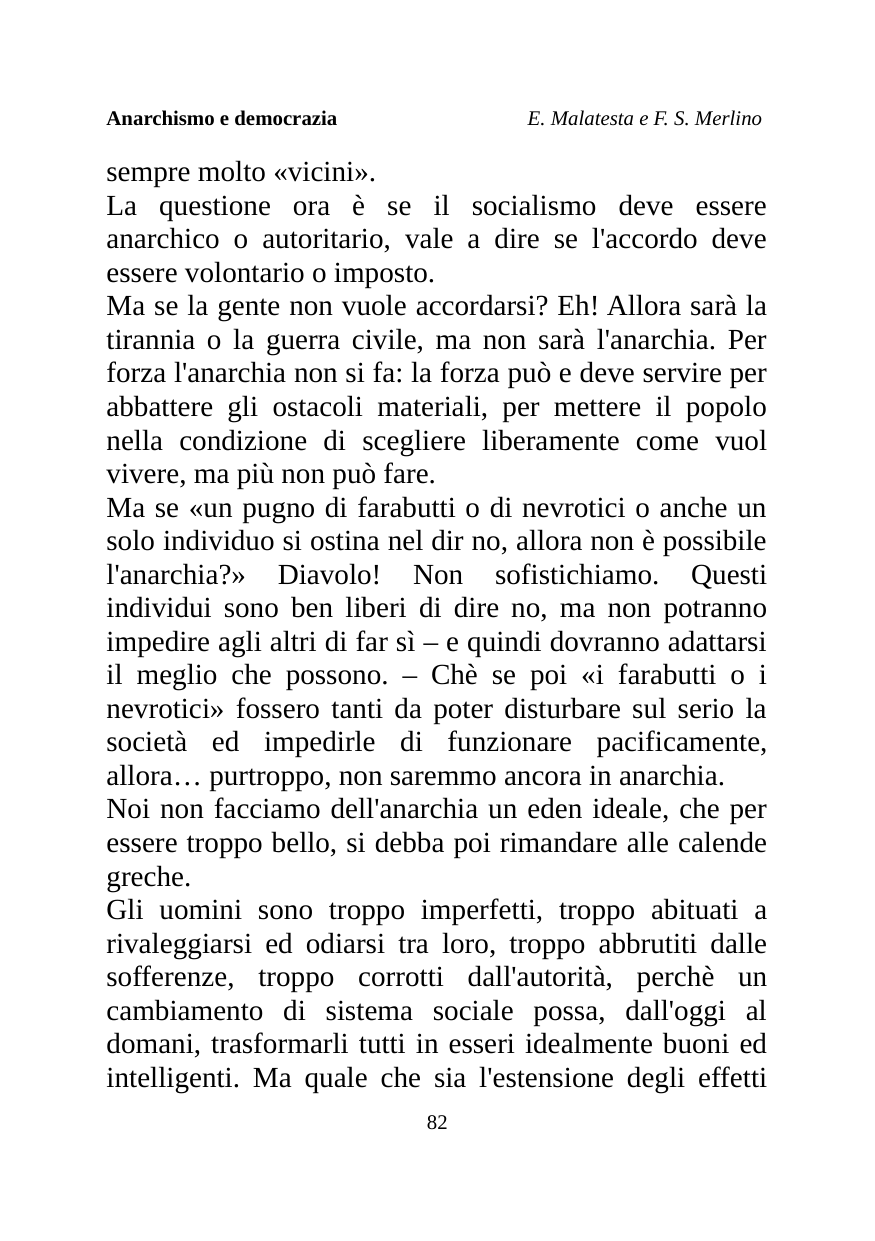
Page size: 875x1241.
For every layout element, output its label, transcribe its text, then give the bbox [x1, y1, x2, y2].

text Gli uomini sono troppo imperfetti, troppo abituati a rivaleggiarsi ed odiarsi tra loro, troppo abbrutiti dalle sofferenze, troppo corrotti dall'autorità, perchè un cambiamento di sistema sociale possa, dall'oggi al domani, trasformarli tutti in esseri idealmente buoni ed intelligenti. Ma quale che sia l'estensione degli effetti [106, 892, 768, 1093]
text La questione ora è se il socialismo deve essere anarchico o autoritario, vale a dire se l'accordo deve essere volontario o imposto. [106, 188, 768, 288]
text Ma se la gente non vuole accordarsi? Eh! Allora sarà la tirannia o la guerra civile, ma non sarà l'anarchia. Per forza l'anarchia non si fa: la forza può e deve servire per abbattere gli ostacoli materiali, per mettere il popolo nella condizione di scegliere liberamente come vuol vivere, ma più non può fare. [106, 288, 768, 490]
text Ma se «un pugno di farabutti o di nevrotici o anche un solo individuo si ostina nel dir no, allora non è possibile l'anarchia?» Diavolo! Non sofistichiamo. Questi individui sono ben liberi di dire no, ma non potranno impedire agli altri di far sì – e quindi dovranno adattarsi il meglio che possono. – Chè se poi «i farabutti o i nevrotici» fossero tanti da poter disturbare sul serio la società ed impedirle di funzionare pacificamente, allora… purtroppo, non saremmo ancora in anarchia. [106, 490, 768, 792]
text sempre molto «vicini». [106, 154, 768, 188]
text Noi non facciamo dell'anarchia un eden ideale, che per essere troppo bello, si debba poi rimandare alle calende greche. [106, 792, 768, 892]
